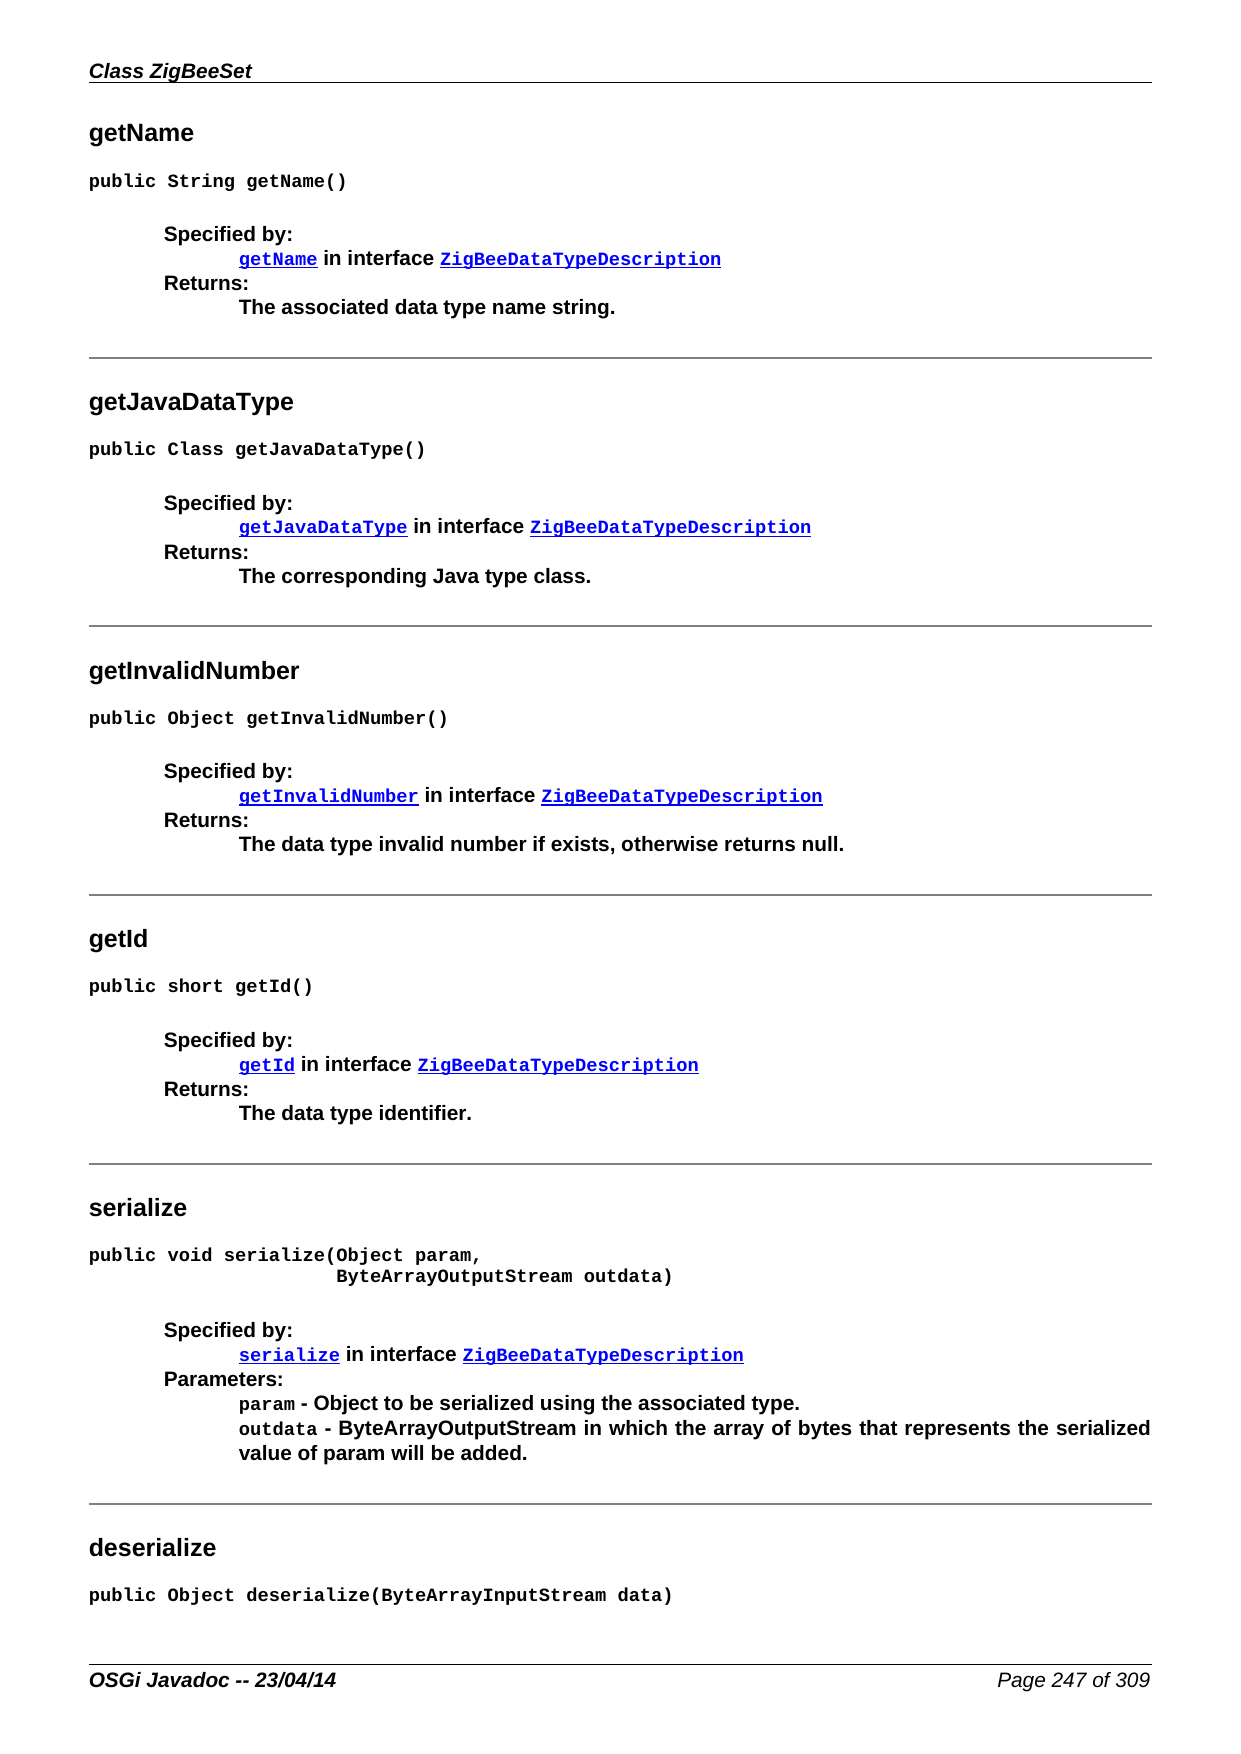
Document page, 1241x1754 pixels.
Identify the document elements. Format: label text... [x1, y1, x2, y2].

text getName in interface ZigBeeDataTypeDescription [238, 246, 1152, 271]
text The data type identifier. [238, 1101, 1152, 1125]
subtitle getInvalidNumber [88, 656, 1152, 684]
subtitle serialize [88, 1193, 1152, 1222]
text public Object getInvalidNumber() [88, 709, 1152, 730]
subtitle getName [88, 118, 1152, 147]
subtitle getJavaDataType [88, 387, 1152, 416]
text Parameters: [163, 1367, 1152, 1391]
text getJavaDataType in interface ZigBeeDataTypeDescription [238, 514, 1152, 539]
text getId in interface ZigBeeDataTypeDescription [238, 1052, 1152, 1077]
text public void serialize(Object param, ByteArrayOutputStream outdata) [88, 1246, 1152, 1288]
text outdata - ByteArrayOutputStream in which the array of bytes that represents the serialized value of param will be added. [238, 1416, 1152, 1465]
text public Class getJavaDataType() [88, 440, 1152, 461]
text Specified by: [163, 1318, 1152, 1342]
text param - Object to be serialized using the associated type. [238, 1391, 1152, 1416]
text Specified by: [163, 759, 1152, 783]
text public Object deserialize(ByteArrayInputStream data) [88, 1586, 1152, 1607]
text Returns: [163, 271, 1152, 295]
subtitle deserialize [88, 1533, 1152, 1562]
text The corresponding Java type class. [238, 563, 1152, 587]
text public short getId() [88, 977, 1152, 998]
text The associated data type name string. [238, 295, 1152, 319]
text Specified by: [163, 222, 1152, 246]
text Specified by: [163, 1028, 1152, 1052]
subtitle getId [88, 924, 1152, 953]
text public String getName() [88, 171, 1152, 193]
text Specified by: [163, 490, 1152, 514]
text serialize in interface ZigBeeDataTypeDescription [238, 1342, 1152, 1367]
text Returns: [163, 539, 1152, 563]
text Returns: [163, 808, 1152, 832]
text Returns: [163, 1077, 1152, 1101]
text The data type invalid number if exists, otherwise returns null. [238, 832, 1152, 856]
text getInvalidNumber in interface ZigBeeDataTypeDescription [238, 783, 1152, 808]
